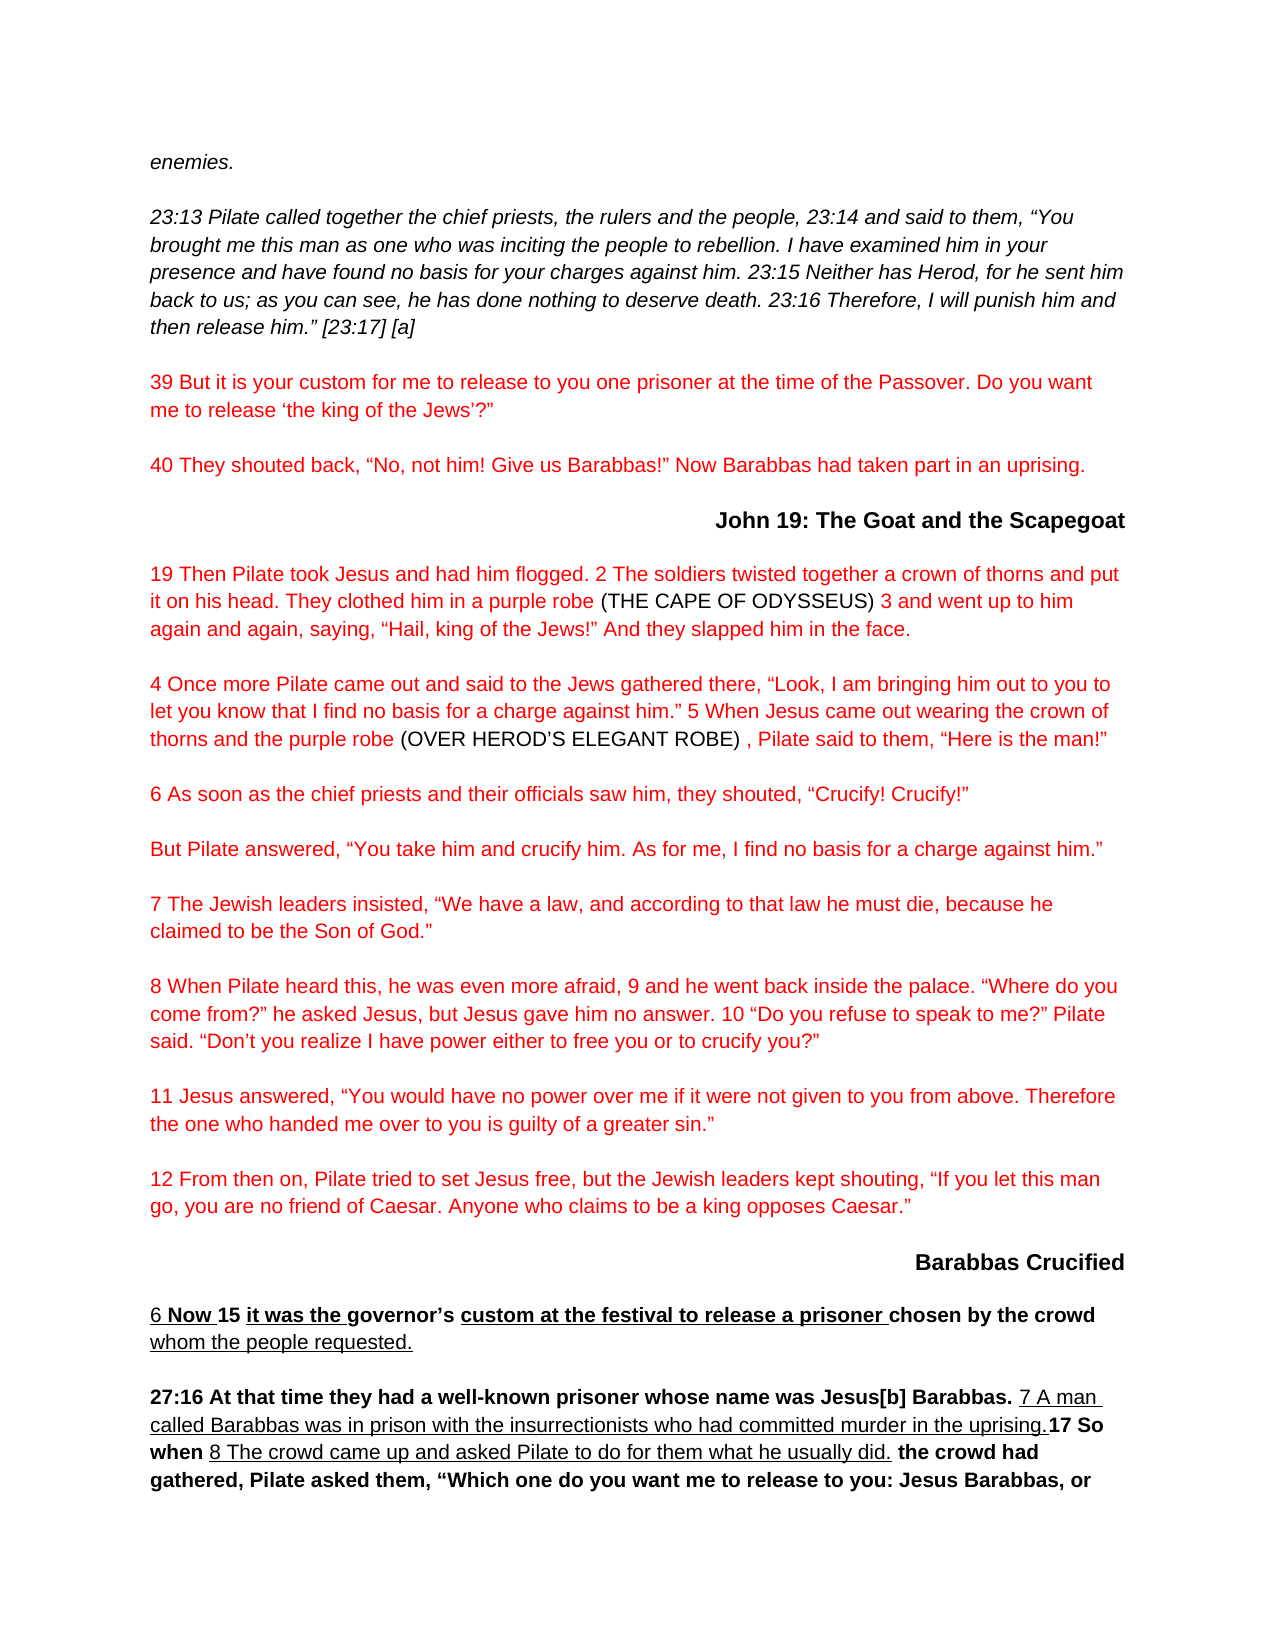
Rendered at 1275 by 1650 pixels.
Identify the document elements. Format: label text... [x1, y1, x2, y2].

text 40 They shouted back, “No, not him! Give us Barabbas!” Now Barabbas had taken part in an uprising. [150, 452, 1125, 476]
subtitle Barabbas Crucified [150, 1249, 1125, 1275]
text 12 From then on, Pilate tried to set Jesus free, but the Jewish leaders kept shouting, “If you let this man go, you are no friend of Caesar. Anyone who claims to be a king opposes Caesar.” [150, 1166, 1125, 1218]
text 6 As soon as the chief priests and their officials saw him, they shouted, “Crucify! Crucify!” [150, 781, 1125, 805]
text 39 But it is your custom for me to release to you one prisoner at the time of the Passover. Do you want me to release ‘the king of the Jews’?” [150, 370, 1125, 421]
text 7 The Jewish leaders insisted, “We have a law, and according to that law he must die, because he claimed to be the Son of God.” [150, 891, 1125, 943]
text 23:13 Pilate called together the chief priests, the rulers and the people, 23:14 and said to them, “You brought me this man as one who was inciting the people to rebellion. I have examined him in your presence and have found no basis for your charges against him. 23:15 Neither has Herod, for he sent him back to us; as you can see, he has done nothing to deserve death. 23:16 Therefore, I will punish him and then release him.” [23:17] [a] [150, 205, 1125, 339]
text 4 Once more Pilate came out and said to the Jews gathered there, “Look, I am bringing him out to you to let you know that I find no basis for a charge against him.” 5 When Jesus came out wearing the crown of thorns and the purple robe (OVER HEROD’S ELEGANT ROBE) , Pilate said to them, “Here is the man!” [150, 671, 1125, 750]
subtitle John 19: The Goat and the Scapegoat [150, 507, 1125, 534]
text 11 Jesus answered, “You would have no power over me if it were not given to you from above. Therefore the one who handed me over to you is guilty of a greater sin.” [150, 1084, 1125, 1135]
text But Pilate answered, “You take him and crucify him. As for me, I find no basis for a charge against him.” [150, 836, 1125, 860]
text enemies. [150, 150, 1125, 174]
text 6 Now 15 it was the governor’s custom at the festival to release a prisoner chosen by the crowd whom the people requested. [150, 1303, 1125, 1354]
text 19 Then Pilate took Jesus and had him flogged. 2 The soldiers twisted together a crown of thorns and put it on his head. They clothed him in a purple robe (THE CAPE OF ODYSSEUS) 3 and went up to him again and again, saying, “Hail, king of the Jews!” And they slapped him in the face. [150, 561, 1125, 640]
text 8 When Pilate heard this, he was even more afraid, 9 and he went back inside the palace. “Where do you come from?” he asked Jesus, but Jesus gave him no answer. 10 “Do you refuse to speak to me?” Pilate said. “Don’t you realize I have power either to free you or to crucify you?” [150, 974, 1125, 1053]
text 27:16 At that time they had a well-known prisoner whose name was Jesus[b] Barabbas. 7 A man called Barabbas was in prison with the insurrectionists who had committed murder in the uprising.17 So when 8 The crowd came up and asked Pilate to do for them what he usually did. the crowd had gathered, Pilate asked them, “Which one do you want me to release to you: Jesus Barabbas, or [150, 1385, 1125, 1492]
